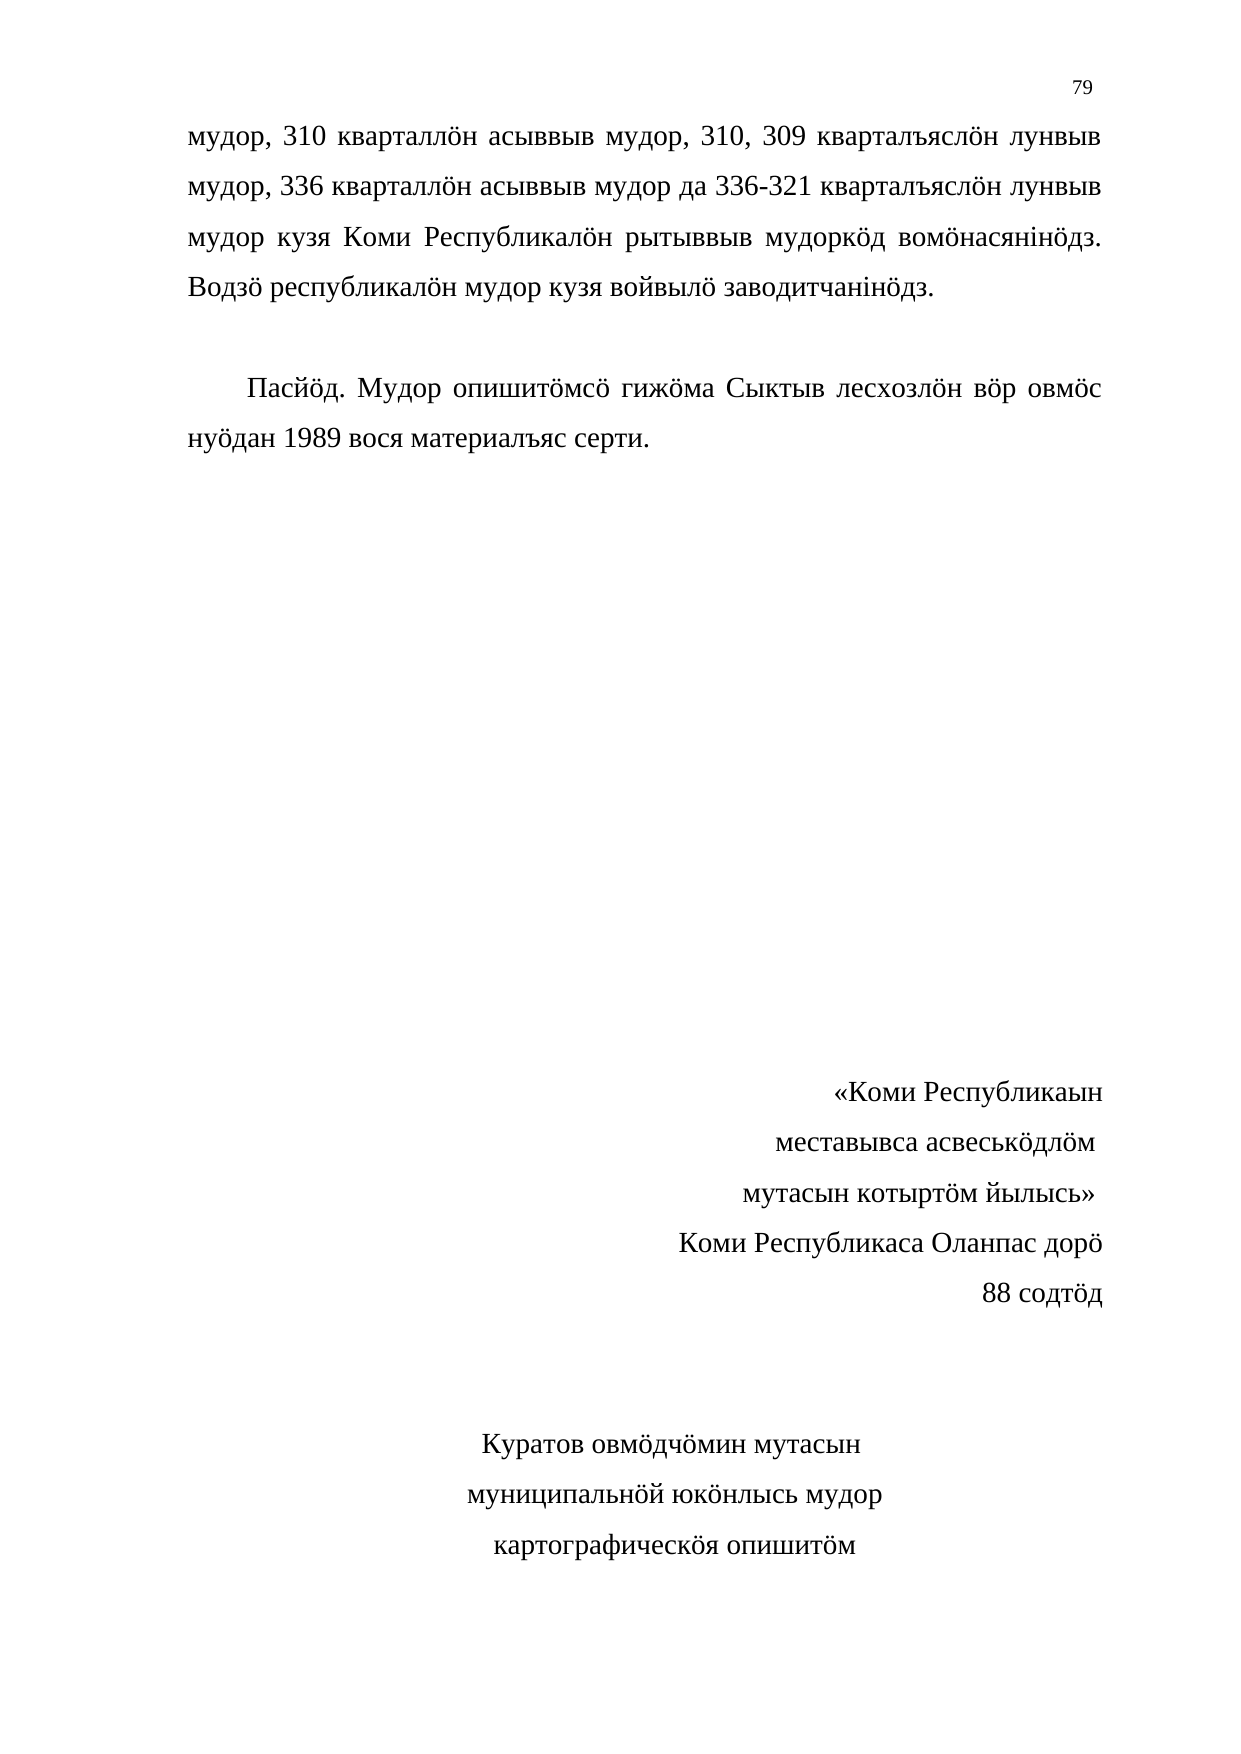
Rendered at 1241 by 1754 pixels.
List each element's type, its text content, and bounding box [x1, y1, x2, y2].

text Коми Республикаса Оланпас дорö [187, 1225, 1103, 1258]
text муниципальнöй юкöнлысь мудор [187, 1477, 1103, 1510]
text 88 содтöд [187, 1275, 1103, 1309]
text «Коми Республикаын [187, 1074, 1103, 1108]
text Пасйöд. Мудор опишитöмсö гижöма Сыктыв лесхозлöн вöр овмöс нуöдан 1989 вося материалъяс серти. [187, 370, 1103, 453]
text мутасын котыртöм йылысь» [187, 1175, 1103, 1208]
subtitle мудор, 310 кварталлöн асыввыв мудор, 310, 309 кварталъяслöн лунвыв мудор, 336 кварталлöн асыввыв мудор да 336-321 кварталъяслöн лунвыв мудор кузя Коми Республикалöн рытыввыв мудоркöд вомöнасянiнöдз. Водзö республикалöн мудор кузя войвылö заводитчанiнöдз. [187, 118, 1103, 303]
subtitle Куратов овмöдчöмин мутасын [187, 1426, 1103, 1460]
text картографическöя опишитöм [187, 1527, 1103, 1560]
text меставывса асвеськöдлöм [187, 1124, 1103, 1158]
